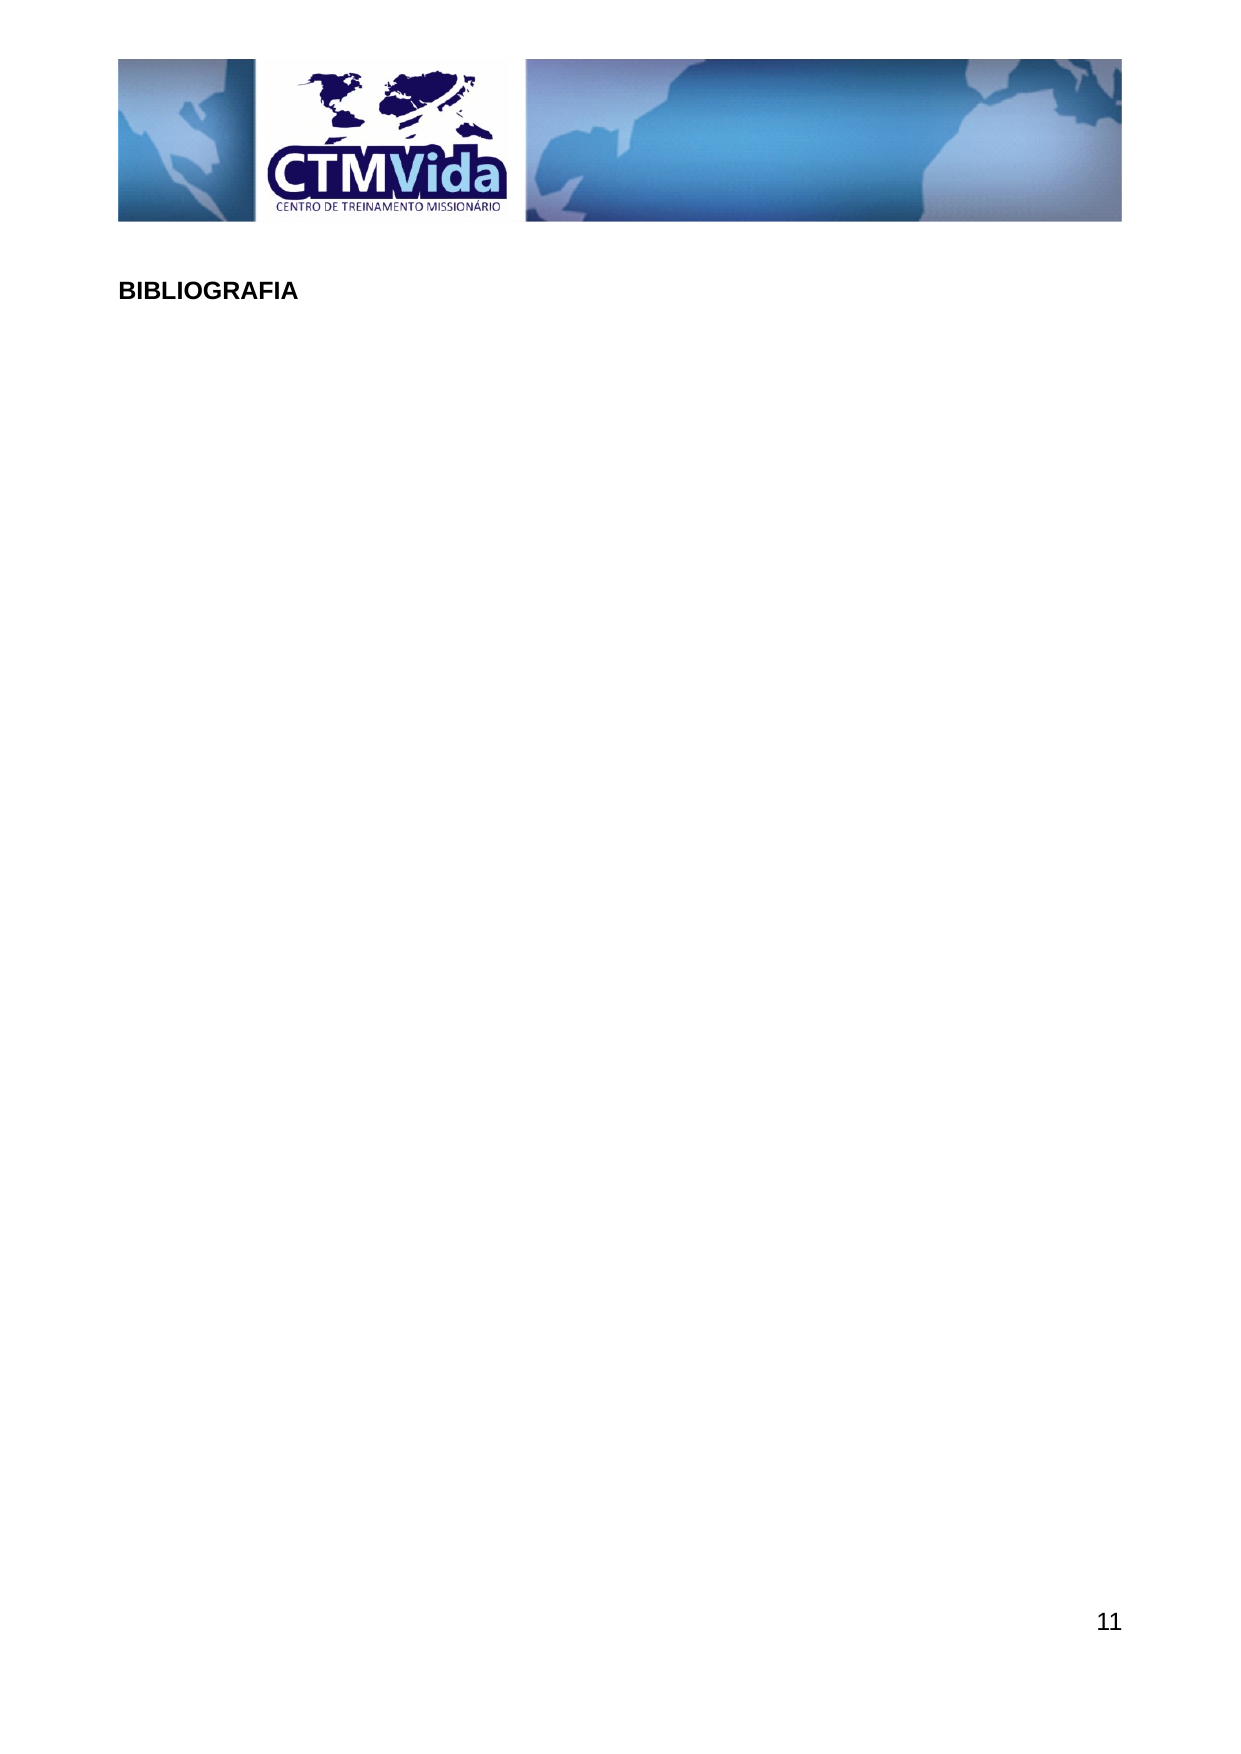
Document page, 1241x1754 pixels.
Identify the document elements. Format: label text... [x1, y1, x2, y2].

subtitle Bibliografia [118, 276, 1122, 305]
picture [118, 59, 1122, 222]
